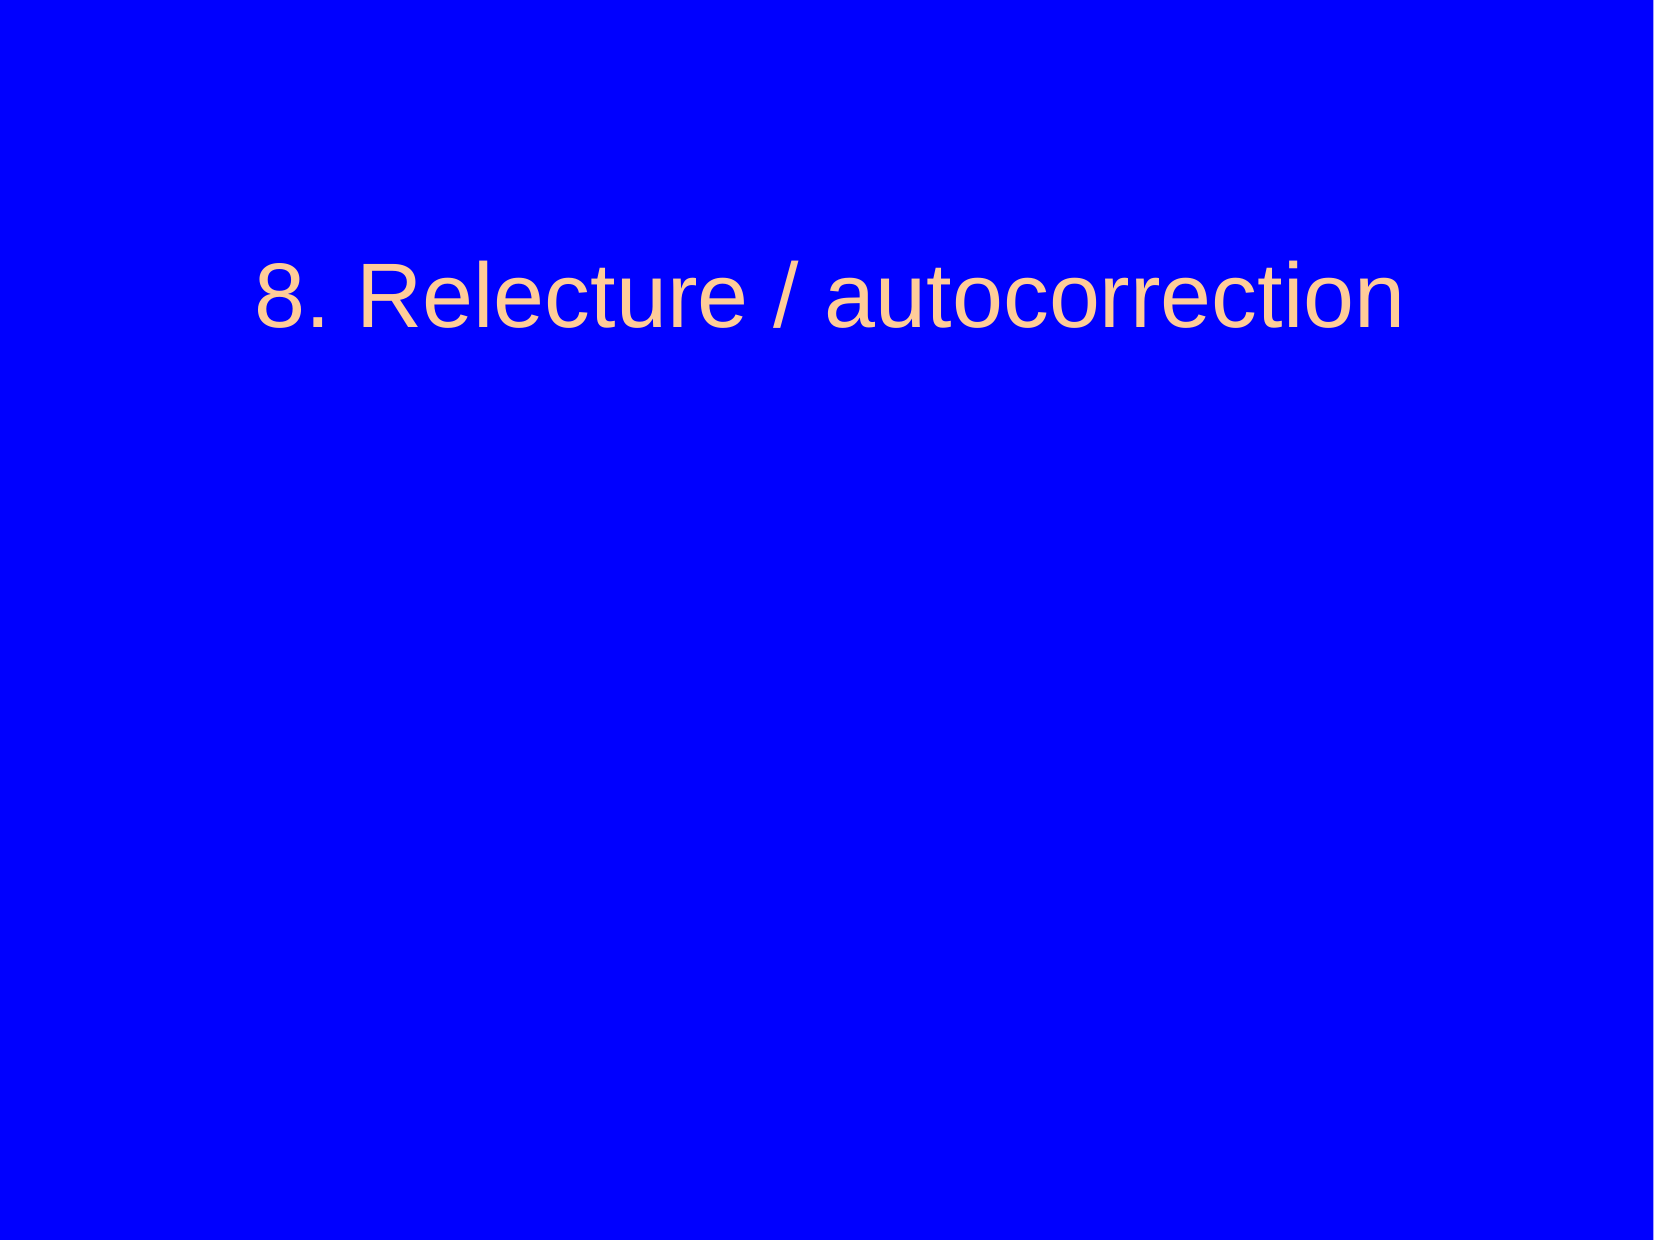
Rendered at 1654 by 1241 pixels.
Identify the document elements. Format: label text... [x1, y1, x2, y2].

text_box 8. Relecture / autocorrection [239, 236, 1447, 355]
